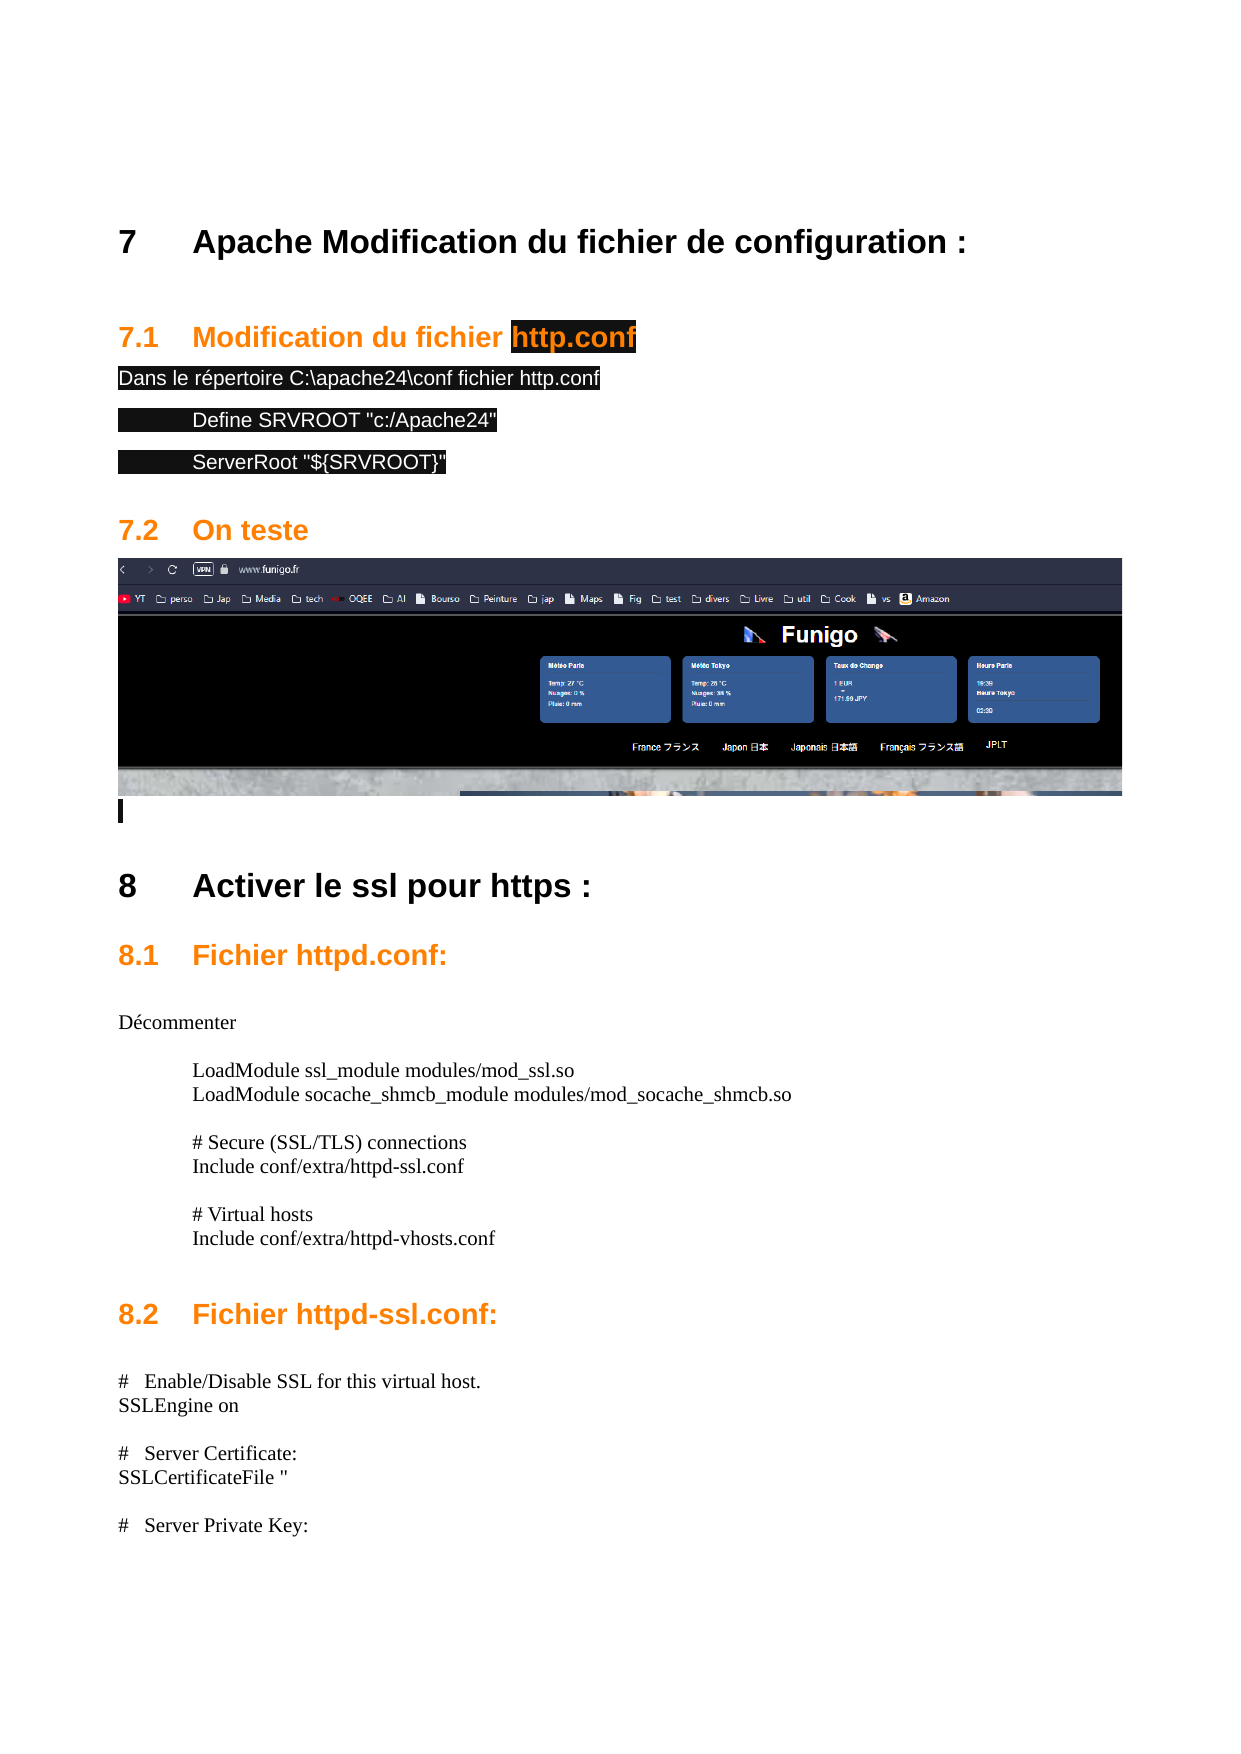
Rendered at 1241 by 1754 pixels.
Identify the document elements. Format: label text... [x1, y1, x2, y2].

subtitle Modification du fichier http.conf [118, 320, 1122, 353]
text Dans le répertoire C:\apache24\conf fichier http.conf [118, 366, 1122, 390]
text LoadModule ssl_module modules/mod_ssl.so [118, 1058, 1122, 1082]
text # Virtual hosts [118, 1202, 1122, 1226]
text # Secure (SSL/TLS) connections [118, 1130, 1122, 1154]
text SSLCertificateFile "C:/Certbot/live/funigo.fr/fullchain.pem" [118, 1465, 1122, 1489]
picture [118, 558, 1123, 796]
text Include conf/extra/httpd-vhosts.conf [118, 1226, 1122, 1250]
subtitle Fichier httpd-ssl.conf: [118, 1297, 1122, 1330]
text Décommenter [118, 1010, 1122, 1034]
text LoadModule socache_shmcb_module modules/mod_socache_shmcb.so [118, 1082, 1122, 1106]
text # Enable/Disable SSL for this virtual host. [118, 1369, 1122, 1393]
text Include conf/extra/httpd-ssl.conf [118, 1154, 1122, 1178]
subtitle Fichier httpd.conf: [118, 938, 1122, 971]
text # Server Private Key: [118, 1513, 1122, 1537]
subtitle On teste http://funigo.fr [118, 513, 1122, 546]
text SSLEngine on [118, 1393, 1122, 1417]
text ServerRoot "${SRVROOT}" [118, 450, 1122, 474]
text # Server Certificate: [118, 1441, 1122, 1465]
text Define SRVROOT "c:/Apache24" [118, 408, 1122, 432]
subtitle Apache Modification du fichier de configuration : [118, 222, 1122, 261]
subtitle Activer le ssl pour https : [118, 866, 1122, 904]
